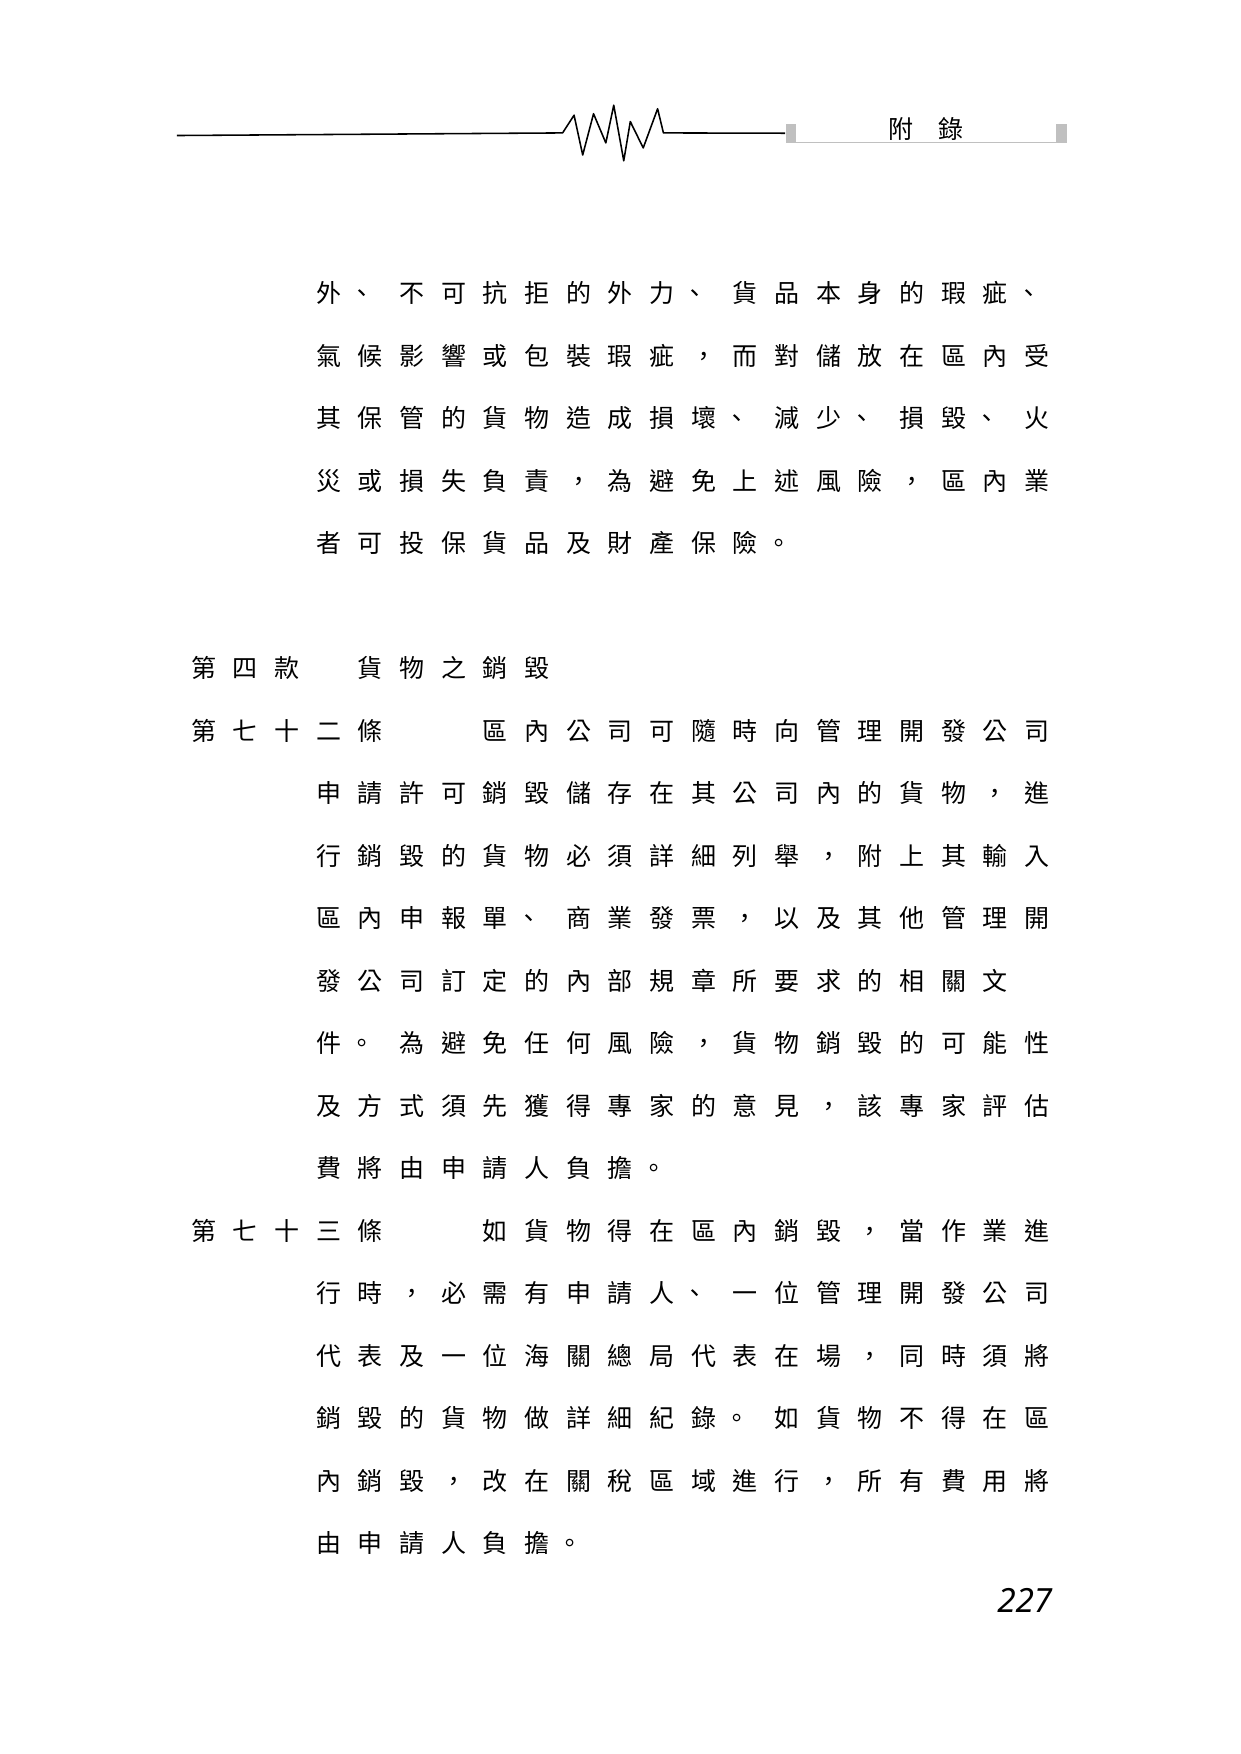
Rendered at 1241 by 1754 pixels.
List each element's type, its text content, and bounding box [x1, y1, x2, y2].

text 第七十二條 區內公司可隨時向管理開發公司申請許可銷毀儲存在其公司內的貨物，進行銷毀的貨物必須詳細列舉，附上其輸入區內申報單、商業發票，以及其他管理開發公司訂定的內部規章所要求的相關文件。為避免任何風險，貨物銷毀的可能性及方式須先獲得專家的意見，該專家評估費將由申請人負擔。 [183, 688, 1058, 1188]
text 第四款 貨物之銷毀 [183, 625, 1058, 688]
text 外、不可抗拒的外力、貨品本身的瑕疵、氣候影響或包裝瑕疵，而對儲放在區內受其保管的貨物造成損壞、減少、損毀、火災或損失負責，為避免上述風險，區內業者可投保貨品及財產保險。 [183, 250, 1058, 563]
text 第七十三條 如貨物得在區內銷毀，當作業進行時，必需有申請人、一位管理開發公司代表及一位海關總局代表在場，同時須將銷毀的貨物做詳細紀錄。如貨物不得在區內銷毀，改在關稅區域進行，所有費用將由申請人負擔。 [183, 1188, 1058, 1563]
